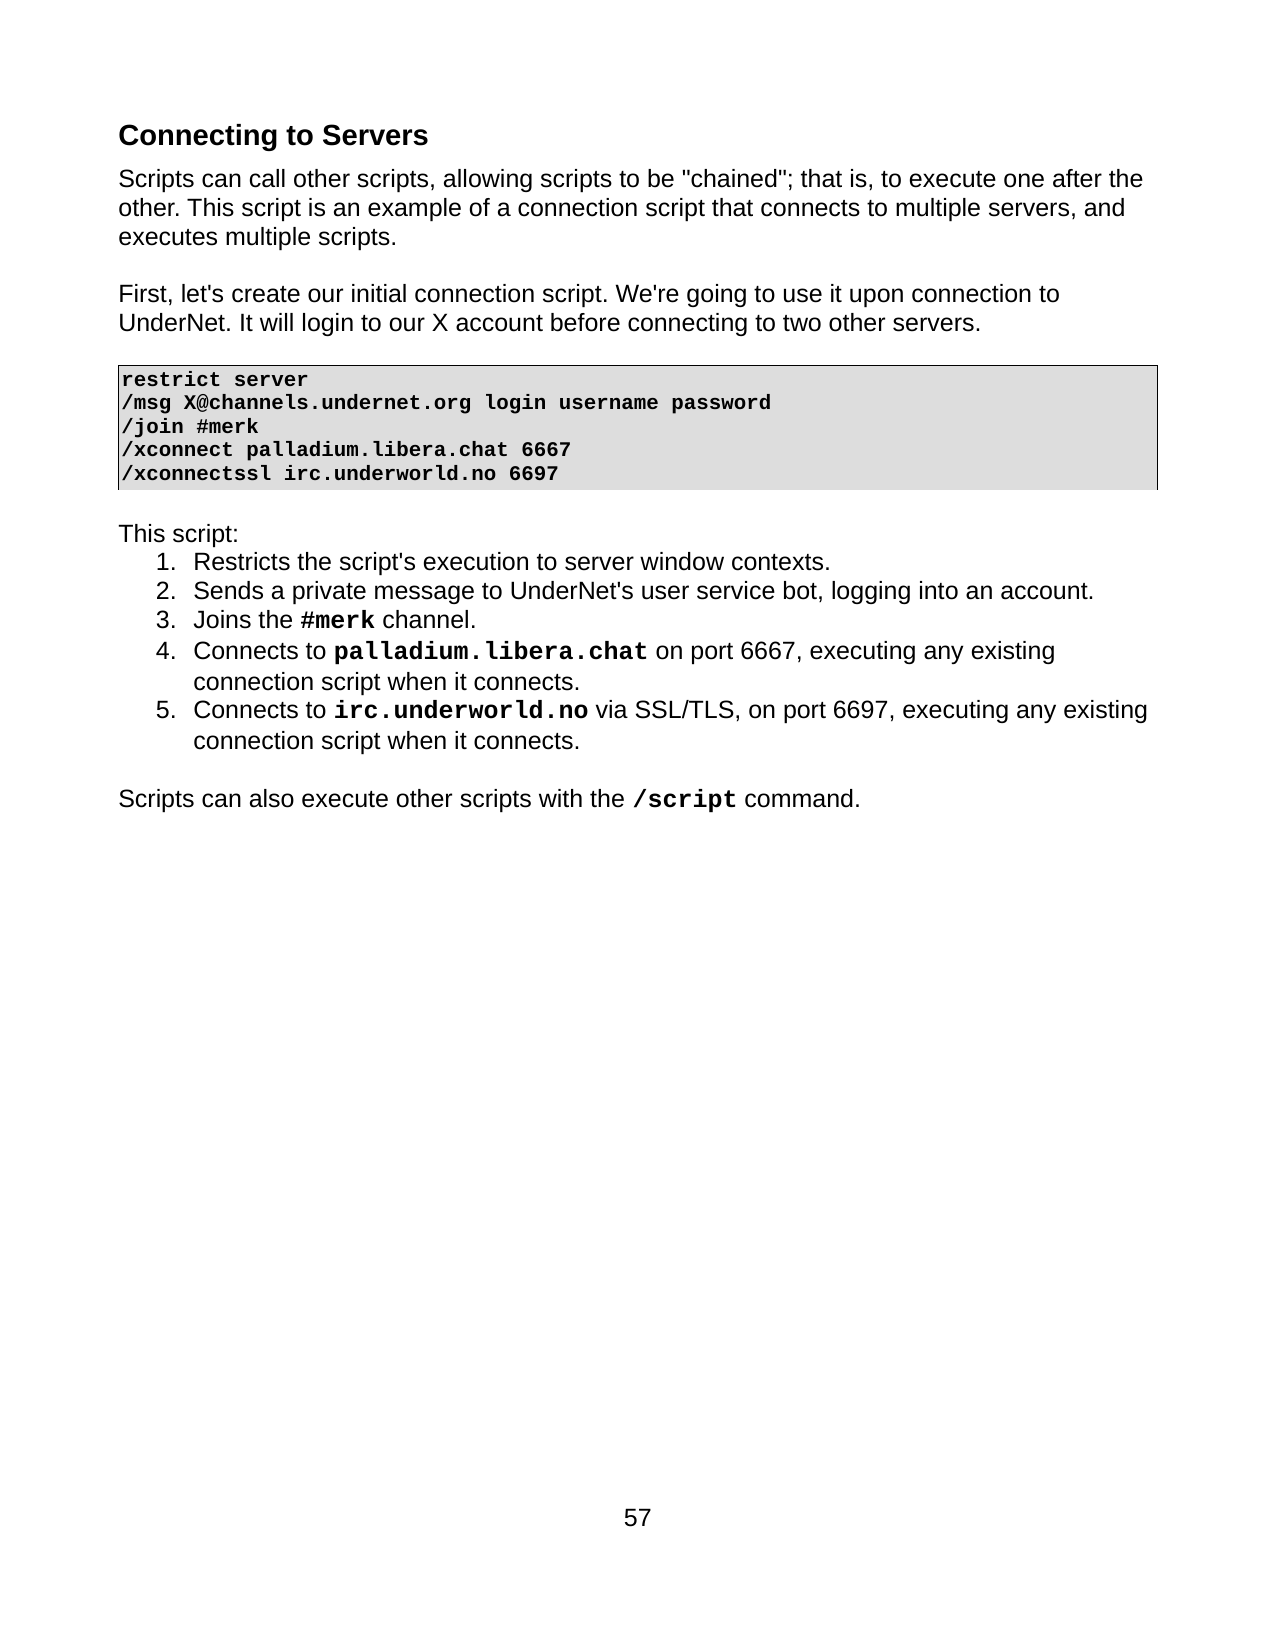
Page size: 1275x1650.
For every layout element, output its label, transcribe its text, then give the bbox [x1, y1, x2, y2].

list Connects to palladium.libera.chat on port 6667, executing any existing connection script when it connects. [156, 636, 1157, 695]
list Sends a private message to UnderNet's user service bot, logging into an account. [156, 576, 1157, 605]
list Restricts the script's execution to server window contexts. [156, 547, 1157, 576]
list Joins the #merk channel. [156, 605, 1157, 636]
text Scripts can also execute other scripts with the /script command. [118, 784, 1157, 815]
subtitle Connecting to Servers [118, 118, 1157, 152]
text First, let's create our initial connection script. We're going to use it upon connection to UnderNet. It will login to our X account before connecting to two other servers. [118, 279, 1157, 337]
text This script: [118, 518, 1157, 547]
list Connects to irc.underworld.no via SSL/TLS, on port 6697, executing any existing connection script when it connects. [156, 695, 1157, 755]
table_header restrict server /msg X@channels.undernet.org login username password /join #merk /xconnect palladium.libera.chat 6667 /xconnectssl irc.underworld.no 6697 [119, 366, 1157, 490]
text Scripts can call other scripts, allowing scripts to be "chained"; that is, to execute one after the other. This script is an example of a connection script that connects to multiple servers, and executes multiple scripts. [118, 164, 1157, 250]
